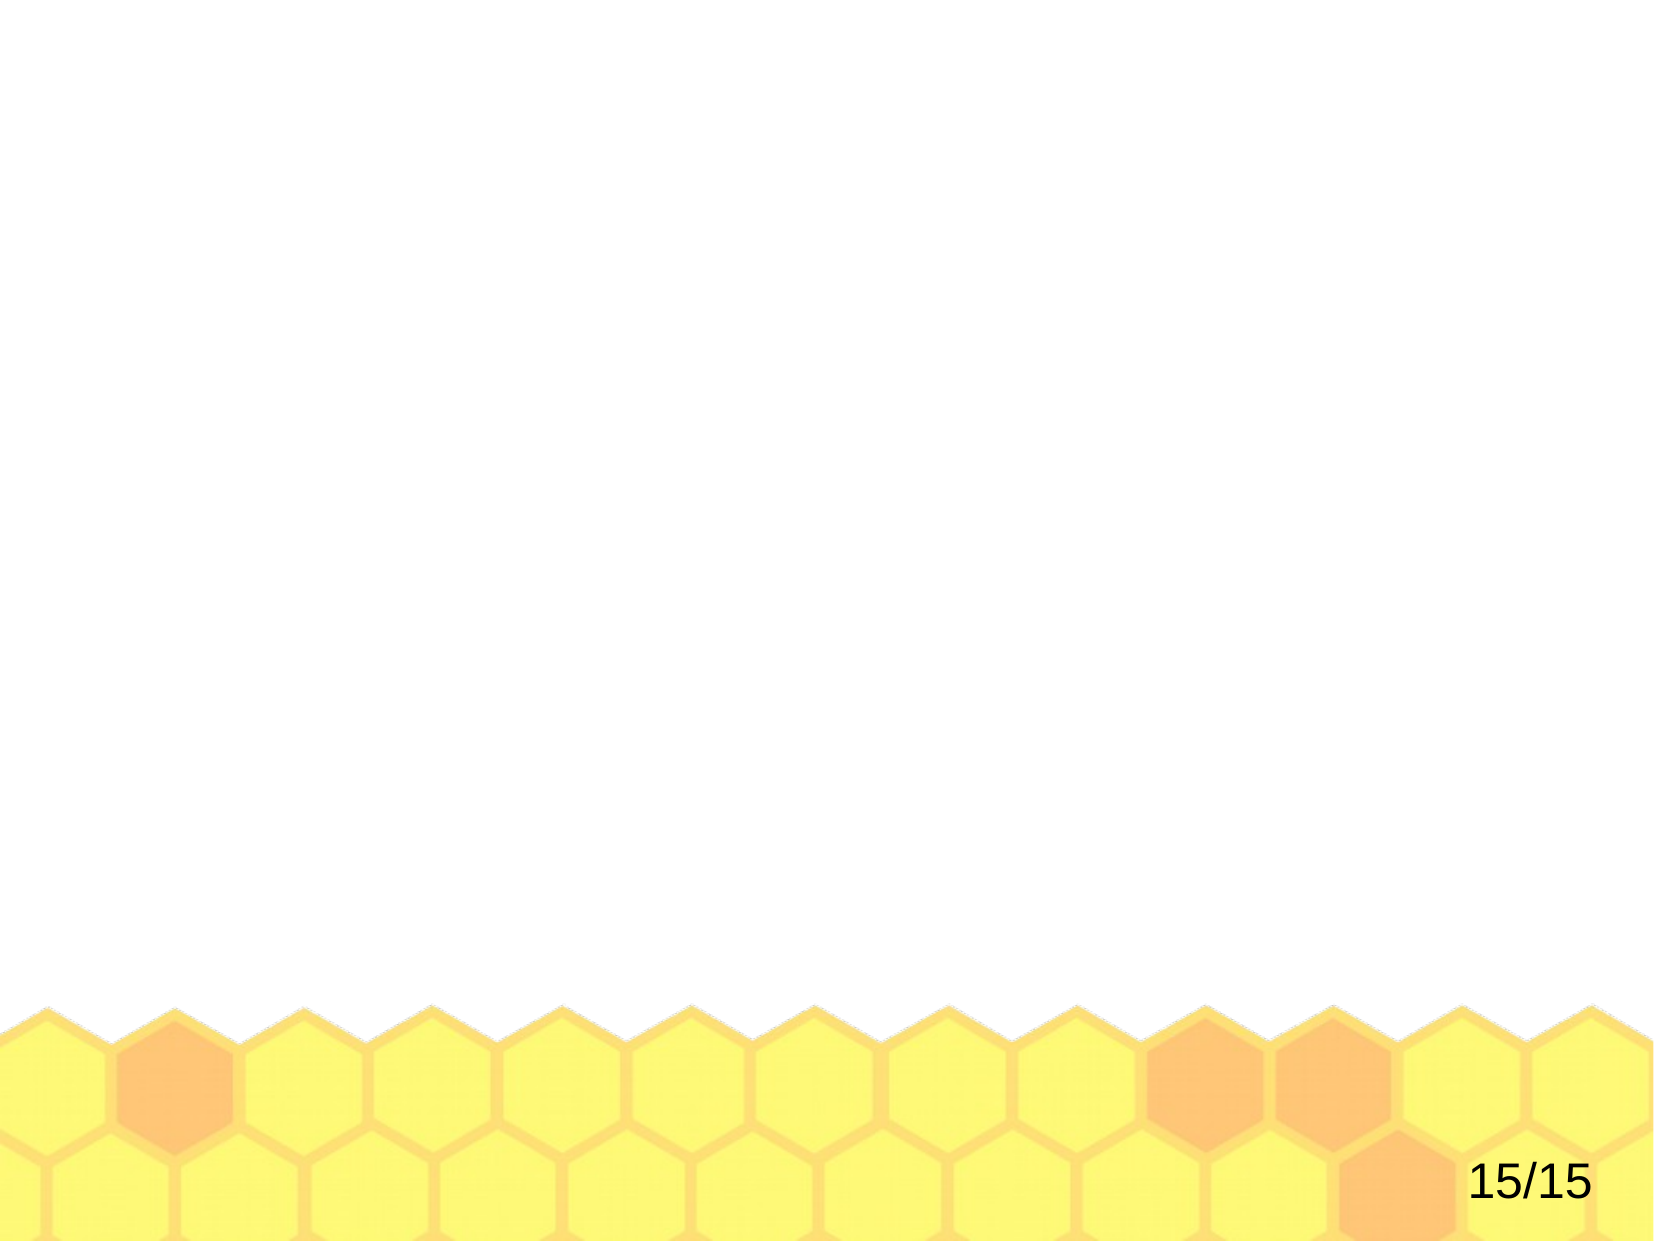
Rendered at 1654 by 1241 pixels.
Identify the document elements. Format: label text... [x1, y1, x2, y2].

text_box <numéro>/15 [1452, 1146, 1630, 1217]
picture [0, 1001, 1654, 1241]
